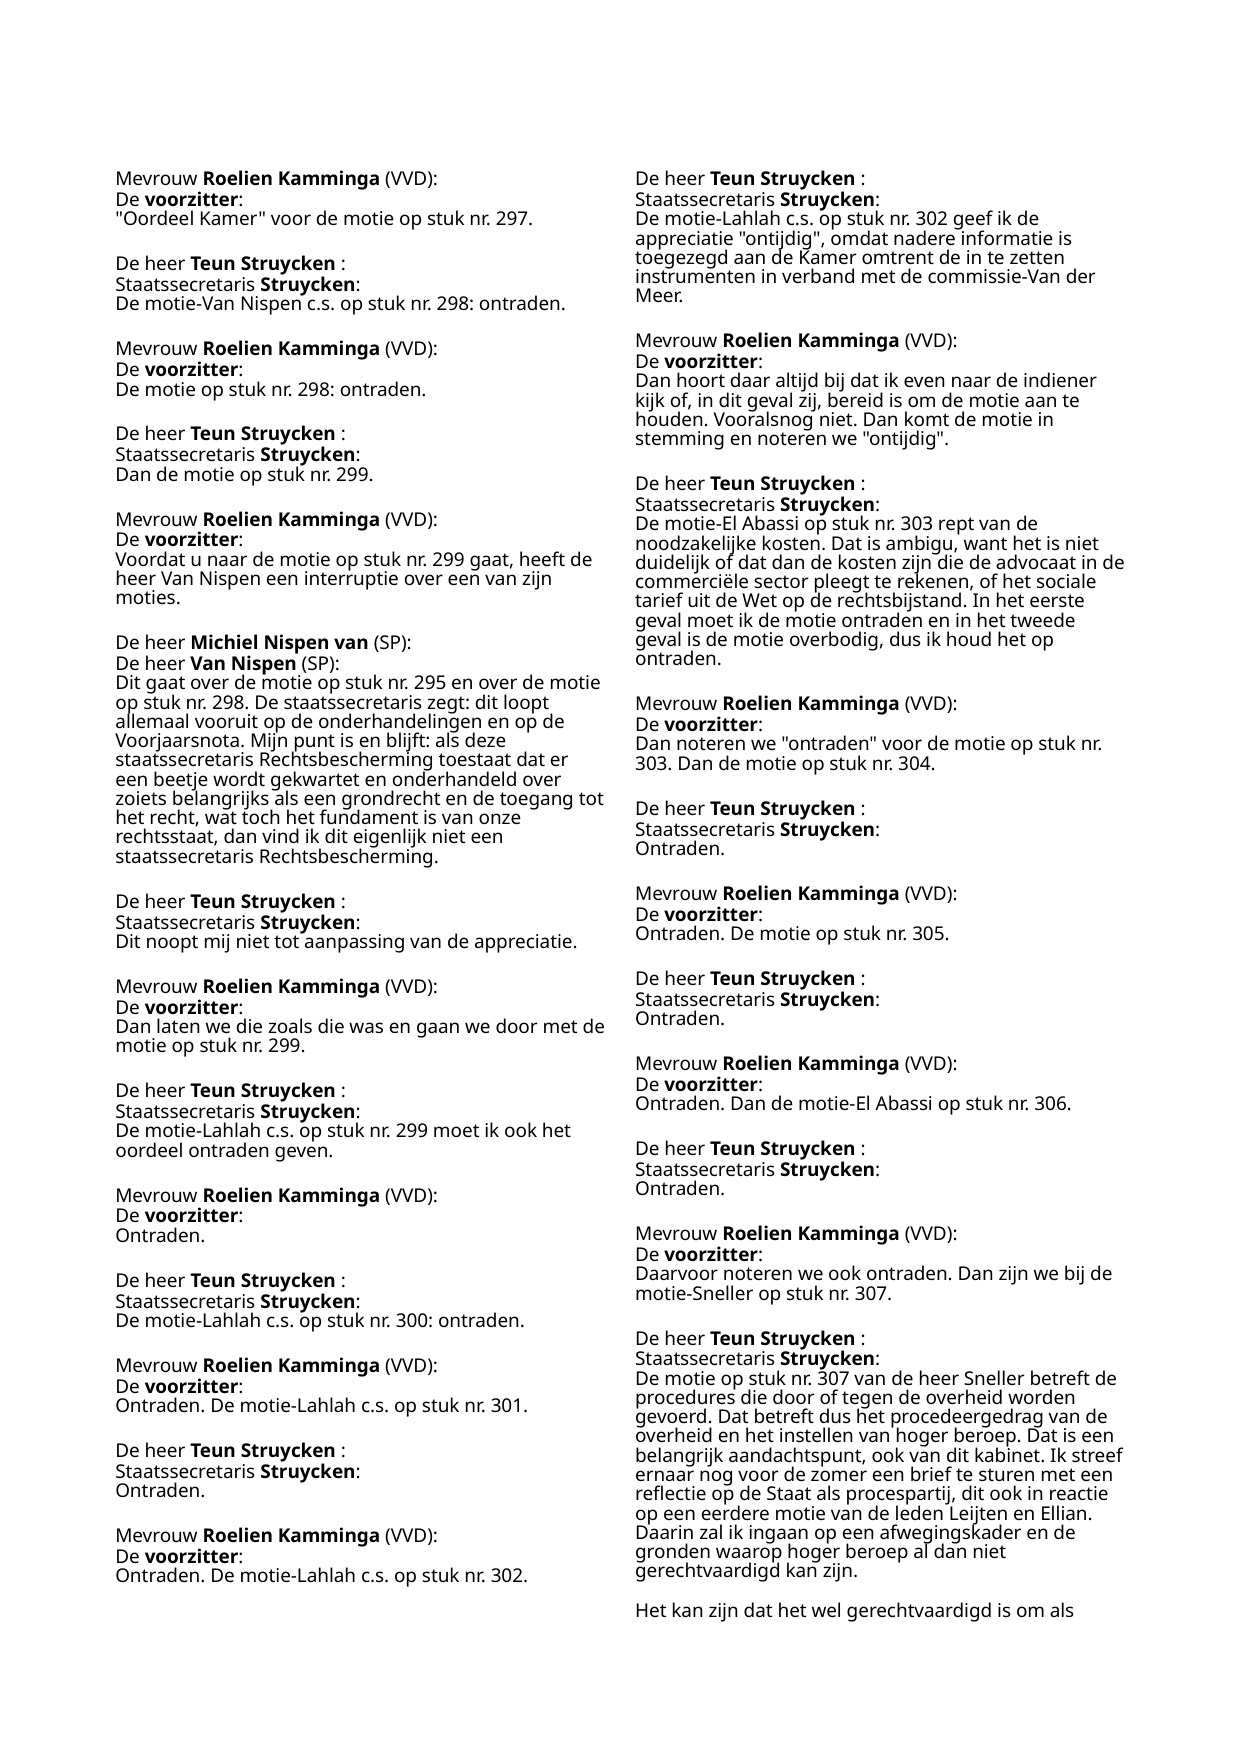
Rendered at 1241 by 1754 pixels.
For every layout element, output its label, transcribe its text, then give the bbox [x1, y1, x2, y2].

text Mevrouw Roelien Kamminga (VVD): [635, 1220, 1125, 1246]
text De heer Teun Struycken : [115, 421, 605, 446]
text De motie-Lahlah c.s. op stuk nr. 302 geef ik de appreciatie "ontijdig", omdat nadere informatie is toegezegd aan de Kamer omtrent de in te zetten instrumenten in verband met de commissie-Van der Meer. [635, 210, 1125, 307]
text De motie-Van Nispen c.s. op stuk nr. 298: ontraden. [115, 295, 605, 315]
text De voorzitter: [115, 1378, 605, 1397]
text De heer Michiel Nispen van (SP): [115, 629, 605, 655]
text Ontraden. [635, 1180, 1125, 1199]
text De voorzitter: [635, 1246, 1125, 1265]
text De voorzitter: [115, 531, 605, 551]
text Staatssecretaris Struycken: [115, 914, 605, 933]
text De voorzitter: [115, 361, 605, 381]
text Voordat u naar de motie op stuk nr. 299 gaat, heeft de heer Van Nispen een interruptie over een van zijn moties. [115, 551, 605, 608]
text De heer Teun Struycken : [115, 888, 605, 914]
text De motie-Lahlah c.s. op stuk nr. 300: ontraden. [115, 1312, 605, 1331]
text Ontraden. Dan de motie-El Abassi op stuk nr. 306. [635, 1095, 1125, 1114]
text De motie-Lahlah c.s. op stuk nr. 299 moet ik ook het oordeel ontraden geven. [115, 1122, 605, 1161]
text Staatssecretaris Struycken: [115, 1293, 605, 1312]
text De motie op stuk nr. 307 van de heer Sneller betreft de procedures die door of tegen de overheid worden gevoerd. Dat betreft dus het procedeergedrag van de overheid en het instellen van hoger beroep. Dat is een belangrijk aandachtspunt, ook van dit kabinet. Ik streef ernaar nog voor de zomer een brief te sturen met een reflectie op de Staat als procespartij, dit ook in reactie op een eerdere motie van de leden Leijten en Ellian. Daarin zal ik ingaan op een afwegingskader en de gronden waarop hoger beroep al dan niet gerechtvaardigd kan zijn. [635, 1370, 1125, 1582]
text Staatssecretaris Struycken: [635, 991, 1125, 1010]
text Dit gaat over de motie op stuk nr. 295 en over de motie op stuk nr. 298. De staatssecretaris zegt: dit loopt allemaal vooruit op de onderhandelingen en op de Voorjaarsnota. Mijn punt is en blijft: als deze staatssecretaris Rechtsbescherming toestaat dat er een beetje wordt gekwartet en onderhandeld over zoiets belangrijks als een grondrecht en de toegang tot het recht, wat toch het fundament is van onze rechtsstaat, dan vind ik dit eigenlijk niet een staatssecretaris Rechtsbescherming. [115, 674, 605, 867]
text Mevrouw Roelien Kamminga (VVD): [635, 1050, 1125, 1076]
text Staatssecretaris Struycken: [635, 1161, 1125, 1180]
text Dan noteren we "ontraden" voor de motie op stuk nr. 303. Dan de motie op stuk nr. 304. [635, 735, 1125, 774]
text Mevrouw Roelien Kamminga (VVD): [115, 336, 605, 361]
text Mevrouw Roelien Kamminga (VVD): [115, 1522, 605, 1548]
text De voorzitter: [635, 906, 1125, 925]
text De motie-El Abassi op stuk nr. 303 rept van de noodzakelijke kosten. Dat is ambigu, want het is niet duidelijk of dat dan de kosten zijn die de advocaat in de commerciële sector pleegt te rekenen, of het sociale tarief uit de Wet op de rechtsbijstand. In het eerste geval moet ik de motie ontraden en in het tweede geval is de motie overbodig, dus ik houd het op ontraden. [635, 515, 1125, 669]
text De heer Teun Struycken : [635, 1135, 1125, 1161]
text Staatssecretaris Struycken: [635, 496, 1125, 515]
text Mevrouw Roelien Kamminga (VVD): [115, 973, 605, 999]
text Ontraden. [115, 1482, 605, 1501]
text De heer Teun Struycken : [635, 165, 1125, 191]
text De voorzitter: [635, 1076, 1125, 1095]
text Mevrouw Roelien Kamminga (VVD): [635, 880, 1125, 906]
text "Oordeel Kamer" voor de motie op stuk nr. 297. [115, 210, 605, 229]
text Ontraden. [635, 1010, 1125, 1029]
text Dan laten we die zoals die was en gaan we door met de motie op stuk nr. 299. [115, 1018, 605, 1057]
text De heer Teun Struycken : [115, 1267, 605, 1293]
text De heer Teun Struycken : [635, 795, 1125, 821]
text De voorzitter: [115, 999, 605, 1018]
text De voorzitter: [635, 716, 1125, 735]
text Mevrouw Roelien Kamminga (VVD): [115, 165, 605, 191]
text De voorzitter: [115, 1207, 605, 1227]
text De voorzitter: [115, 1548, 605, 1567]
text Staatssecretaris Struycken: [635, 821, 1125, 840]
text De heer Teun Struycken : [635, 1325, 1125, 1350]
text De voorzitter: [115, 191, 605, 210]
text Staatssecretaris Struycken: [635, 1350, 1125, 1370]
text Ontraden. De motie op stuk nr. 305. [635, 925, 1125, 944]
text De heer Teun Struycken : [635, 470, 1125, 496]
text Staatssecretaris Struycken: [635, 191, 1125, 210]
text De voorzitter: [635, 353, 1125, 372]
text Staatssecretaris Struycken: [115, 276, 605, 295]
text Dan de motie op stuk nr. 299. [115, 466, 605, 485]
text Dan hoort daar altijd bij dat ik even naar de indiener kijk of, in dit geval zij, bereid is om de motie aan te houden. Vooralsnog niet. Dan komt de motie in stemming en noteren we "ontijdig". [635, 372, 1125, 449]
text Dit noopt mij niet tot aanpassing van de appreciatie. [115, 933, 605, 952]
text De heer Teun Struycken : [115, 1437, 605, 1463]
text Mevrouw Roelien Kamminga (VVD): [115, 1352, 605, 1378]
text De heer Van Nispen (SP): [115, 655, 605, 674]
text De heer Teun Struycken : [115, 250, 605, 276]
text De heer Teun Struycken : [115, 1077, 605, 1103]
text Mevrouw Roelien Kamminga (VVD): [115, 506, 605, 531]
text Het kan zijn dat het wel gerechtvaardigd is om als [635, 1602, 1125, 1622]
text Staatssecretaris Struycken: [115, 1103, 605, 1122]
text Staatssecretaris Struycken: [115, 1463, 605, 1482]
text Ontraden. [115, 1227, 605, 1246]
text Daarvoor noteren we ook ontraden. Dan zijn we bij de motie-Sneller op stuk nr. 307. [635, 1265, 1125, 1304]
text Mevrouw Roelien Kamminga (VVD): [635, 327, 1125, 353]
text Ontraden. De motie-Lahlah c.s. op stuk nr. 301. [115, 1397, 605, 1416]
text Mevrouw Roelien Kamminga (VVD): [115, 1182, 605, 1207]
text Ontraden. De motie-Lahlah c.s. op stuk nr. 302. [115, 1567, 605, 1586]
text Ontraden. [635, 840, 1125, 859]
text De heer Teun Struycken : [635, 965, 1125, 991]
text Mevrouw Roelien Kamminga (VVD): [635, 690, 1125, 716]
text Staatssecretaris Struycken: [115, 446, 605, 466]
text De motie op stuk nr. 298: ontraden. [115, 381, 605, 400]
